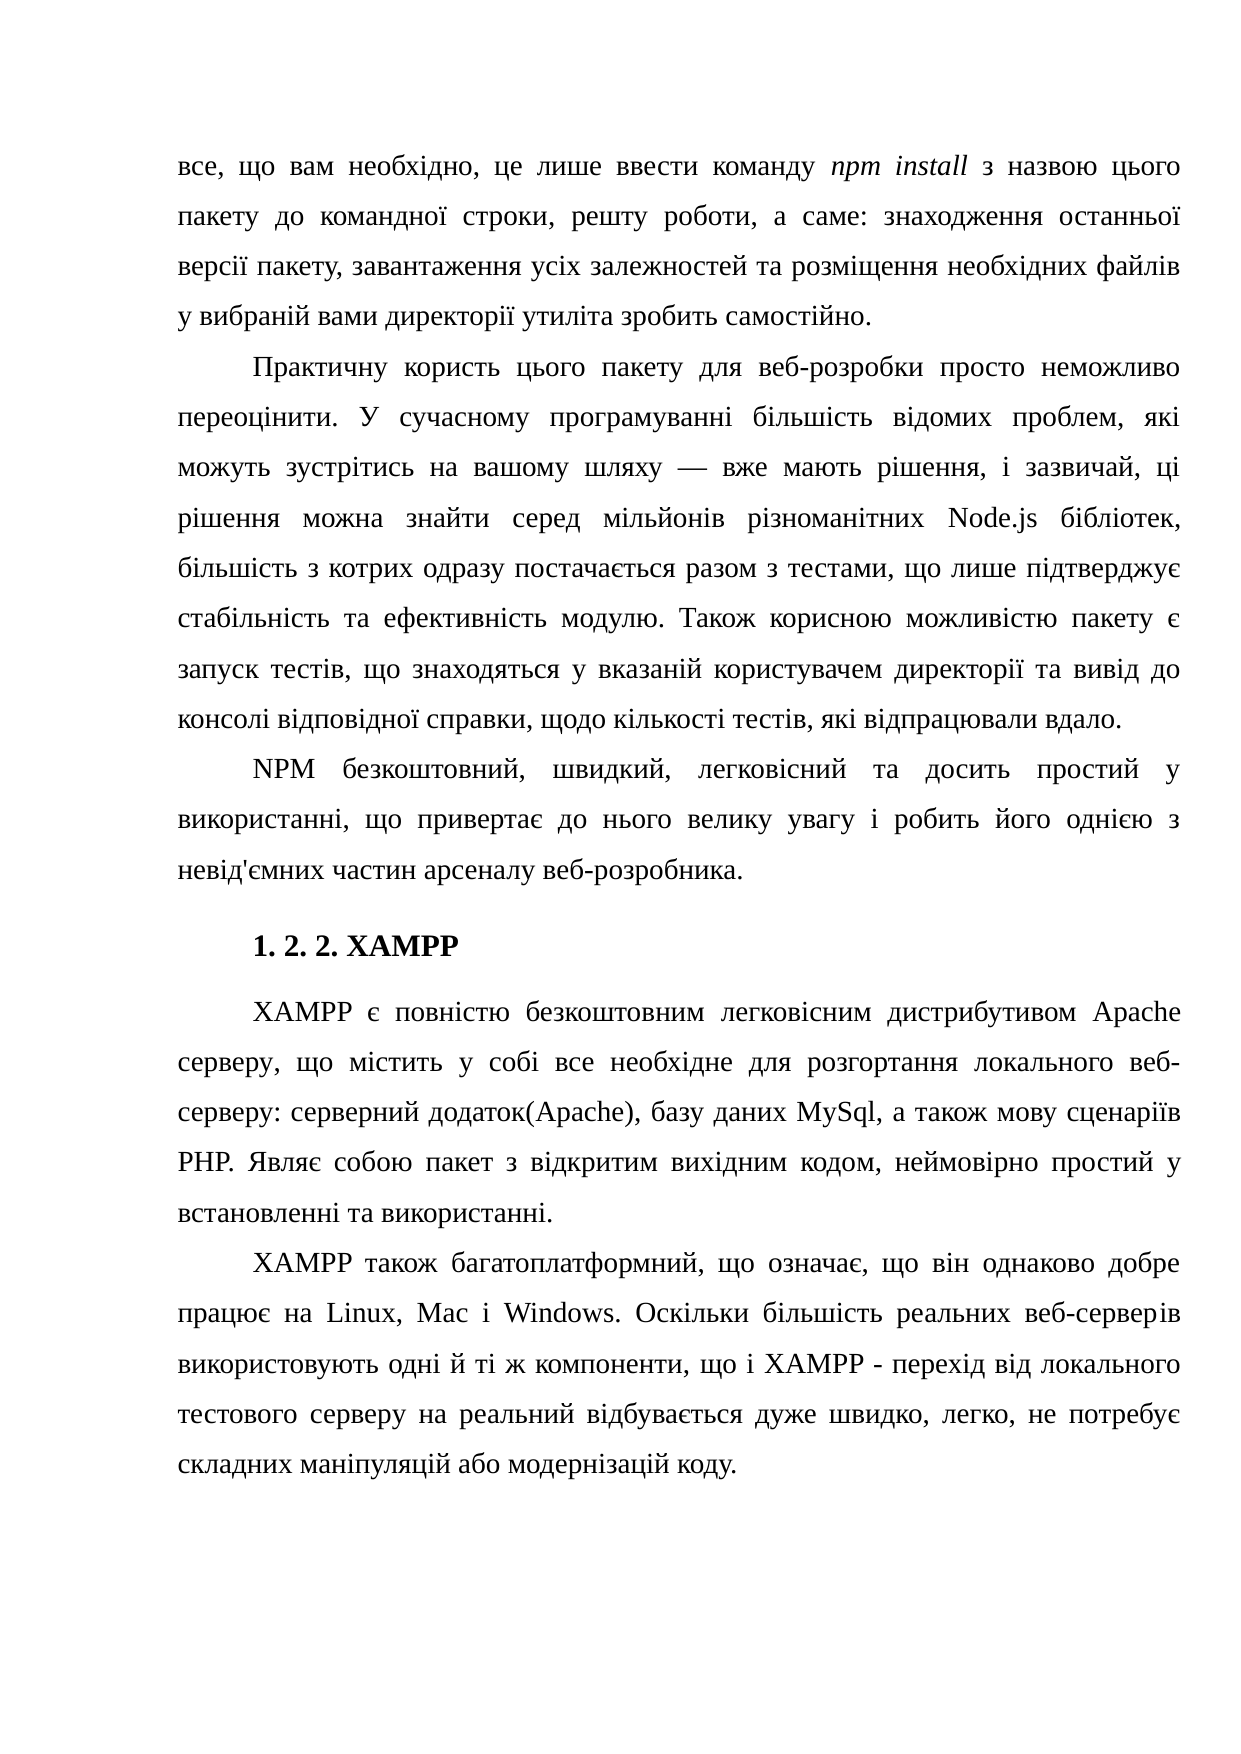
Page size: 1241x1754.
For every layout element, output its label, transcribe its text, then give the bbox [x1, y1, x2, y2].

text Практичну користь цього пакету для веб-розробки просто неможливо переоцінити. У сучасному програмуванні більшість відомих проблем, які можуть зустрітись на вашому шляху — вже мають рішення, і зазвичай, ці рішення можна знайти серед мільйонів різноманітних Node.js бібліотек, більшість з котрих одразу постачається разом з тестами, що лише підтверджує стабільність та ефективність модулю. Також корисною можливістю пакету є запуск тестів, що знаходяться у вказаній користувачем директорії та вивід до консолі відповідної справки, щодо кількості тестів, які відпрацювали вдало. [177, 349, 1181, 734]
text NPM безкоштовний, швидкий, легковісний та досить простий у використанні, що привертає до нього велику увагу і робить його однією з невід'ємних частин арсеналу веб-розробника. [177, 751, 1181, 886]
text XAMPP є повністю безкоштовним легковісним дистрибутивом Apache серверу, що містить у собі все необхідне для розгортання локального веб-серверу: серверний додаток(Apache), базу даних MySql, а також мову сценаріїв PHP. Являє собою пакет з відкритим вихідним кодом, неймовірно простий у встановленні та використанні. [177, 994, 1181, 1228]
text XAMPP також багатоплатформний, що означає, що він однаково добре працює на Linux, Mac і Windows. Оскільки більшість реальних веб-серверів використовують одні й ті ж компоненти, що і XAMPP - перехід від локального тестового серверу на реальний відбувається дуже швидко, легко, не потребує складних маніпуляцій або модернізацій коду. [177, 1245, 1181, 1480]
subtitle 1. 2. 2. XAMPP [177, 927, 1181, 963]
text все, що вам необхідно, це лише ввести команду npm install з назвою цього пакету до командної строки, решту роботи, а саме: знаходження останньої версії пакету, завантаження усіх залежностей та розміщення необхідних файлів у вибраній вами директорії утиліта зробить самостійно. [177, 148, 1181, 332]
